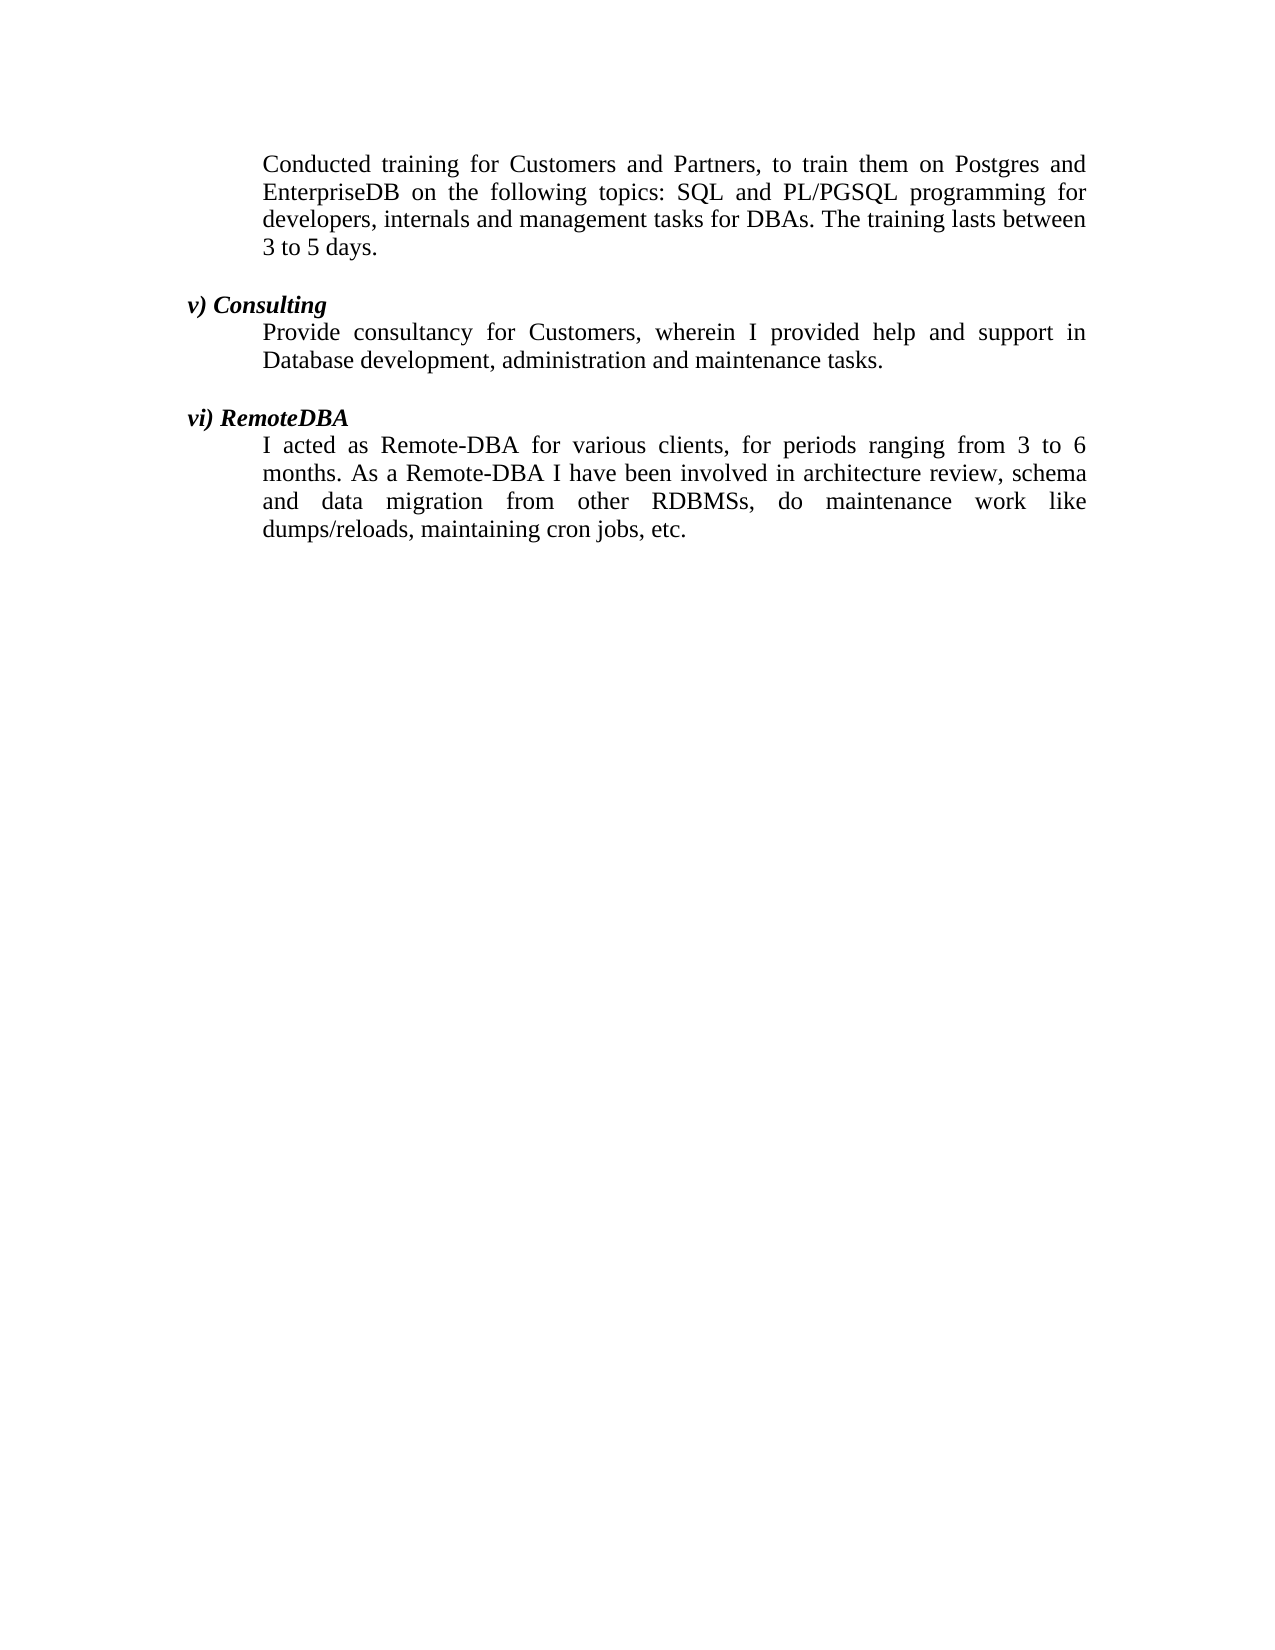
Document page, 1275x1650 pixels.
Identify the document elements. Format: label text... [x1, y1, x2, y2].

text Provide consultancy for Customers, wherein I provided help and support in Database development, administration and maintenance tasks. [262, 318, 1087, 374]
text vi) RemoteDBA [187, 404, 1087, 432]
text Conducted training for Customers and Partners, to train them on Postgres and EnterpriseDB on the following topics: SQL and PL/PGSQL programming for developers, internals and management tasks for DBAs. The training lasts between 3 to 5 days. [262, 150, 1087, 261]
text I acted as Remote-DBA for various clients, for periods ranging from 3 to 6 months. As a Remote-DBA I have been involved in architecture review, schema and data migration from other RDBMSs, do maintenance work like dumps/reloads, maintaining cron jobs, etc. [262, 432, 1087, 542]
text v) Consulting [187, 291, 1087, 318]
